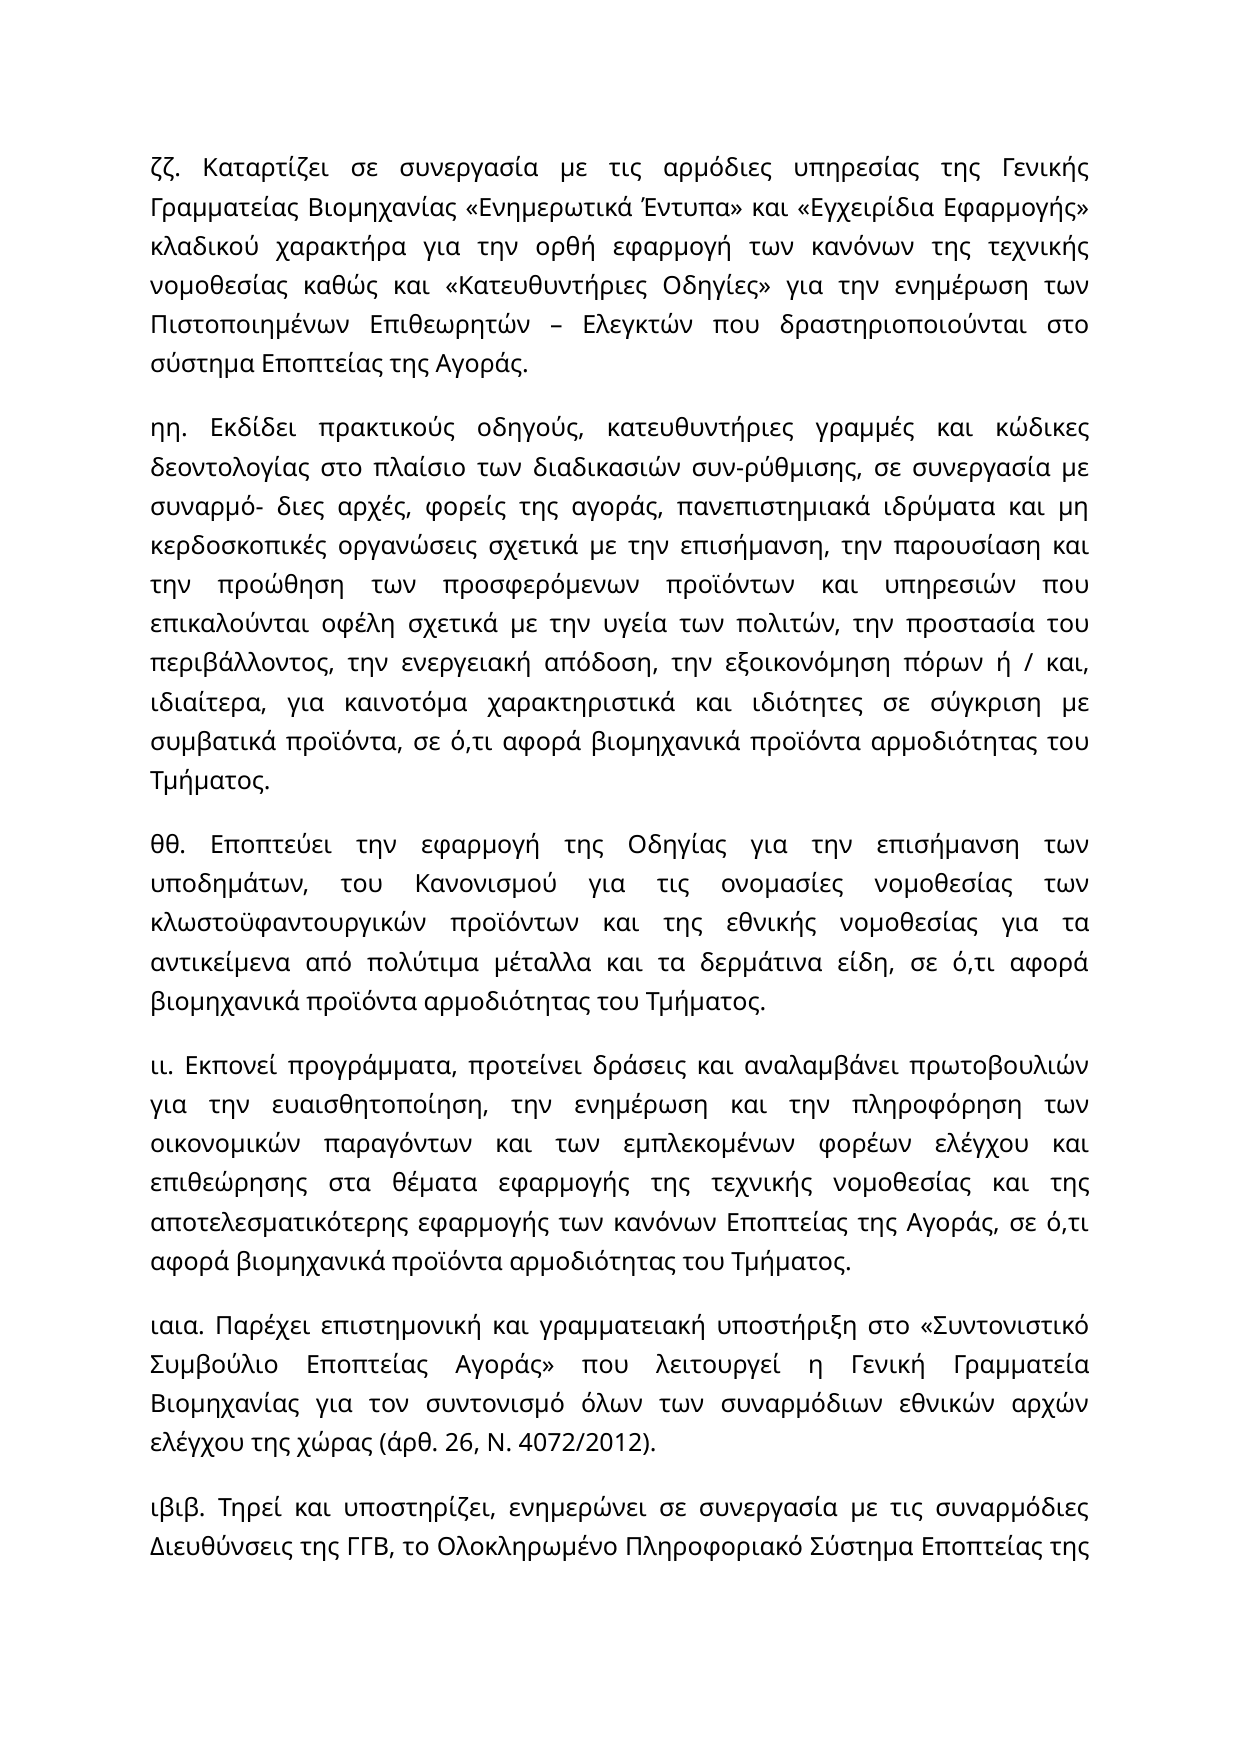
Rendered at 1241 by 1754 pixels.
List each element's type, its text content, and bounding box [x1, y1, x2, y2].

text ιαια. Παρέχει επιστημονική και γραμματειακή υποστήριξη στο «Συντονιστικό Συμβούλιο Εποπτείας Αγοράς» που λειτουργεί η Γενική Γραμματεία Βιομηχανίας για τον συντονισμό όλων των συναρμόδιων εθνικών αρχών ελέγχου της χώρας (άρθ. 26, Ν. 4072/2012). [150, 1307, 1090, 1459]
text ζζ. Καταρτίζει σε συνεργασία με τις αρμόδιες υπηρεσίας της Γενικής Γραμματείας Βιομηχανίας «Ενημερωτικά Έντυπα» και «Εγχειρίδια Εφαρμογής» κλαδικού χαρακτήρα για την ορθή εφαρμογή των κανόνων της τεχνικής νομοθεσίας καθώς και «Κατευθυντήριες Οδηγίες» για την ενημέρωση των Πιστοποιημένων Επιθεωρητών – Ελεγκτών που δραστηριοποιούνται στο σύστημα Εποπτείας της Αγοράς. [150, 150, 1090, 380]
text θθ. Εποπτεύει την εφαρμογή της Οδηγίας για την επισήμανση των υποδημάτων, του Κανονισμού για τις ονομασίες νομοθεσίας των κλωστοϋφαντουργικών προϊόντων και της εθνικής νομοθεσίας για τα αντικείμενα από πολύτιμα μέταλλα και τα δερμάτινα είδη, σε ό,τι αφορά βιομηχανικά προϊόντα αρμοδιότητας του Τμήματος. [150, 827, 1090, 1017]
text ηη. Εκδίδει πρακτικούς οδηγούς, κατευθυντήριες γραμμές και κώδικες δεοντολογίας στο πλαίσιο των διαδικασιών συν-ρύθμισης, σε συνεργασία με συναρμό- διες αρχές, φορείς της αγοράς, πανεπιστημιακά ιδρύματα και μη κερδοσκοπικές οργανώσεις σχετικά με την επισήμανση, την παρουσίαση και την προώθηση των προσφερόμενων προϊόντων και υπηρεσιών που επικαλούνται οφέλη σχετικά με την υγεία των πολιτών, την προστασία του περιβάλλοντος, την ενεργειακή απόδοση, την εξοικονόμηση πόρων ή / και, ιδιαίτερα, για καινοτόμα χαρακτηριστικά και ιδιότητες σε σύγκριση με συμβατικά προϊόντα, σε ό,τι αφορά βιομηχανικά προϊόντα αρμοδιότητας του Τμήματος. [150, 410, 1090, 797]
text ιβιβ. Τηρεί και υποστηρίζει, ενημερώνει σε συνεργασία με τις συναρμόδιες Διευθύνσεις της ΓΓΒ, το Ολοκληρωμένο Πληροφοριακό Σύστημα Εποπτείας της [150, 1489, 1090, 1562]
text ιι. Εκπονεί προγράμματα, προτείνει δράσεις και αναλαμβάνει πρωτοβουλιών για την ευαισθητοποίηση, την ενημέρωση και την πληροφόρηση των οικονομικών παραγόντων και των εμπλεκομένων φορέων ελέγχου και επιθεώρησης στα θέματα εφαρμογής της τεχνικής νομοθεσίας και της αποτελεσματικότερης εφαρμογής των κανόνων Εποπτείας της Αγοράς, σε ό,τι αφορά βιομηχανικά προϊόντα αρμοδιότητας του Τμήματος. [150, 1047, 1090, 1277]
